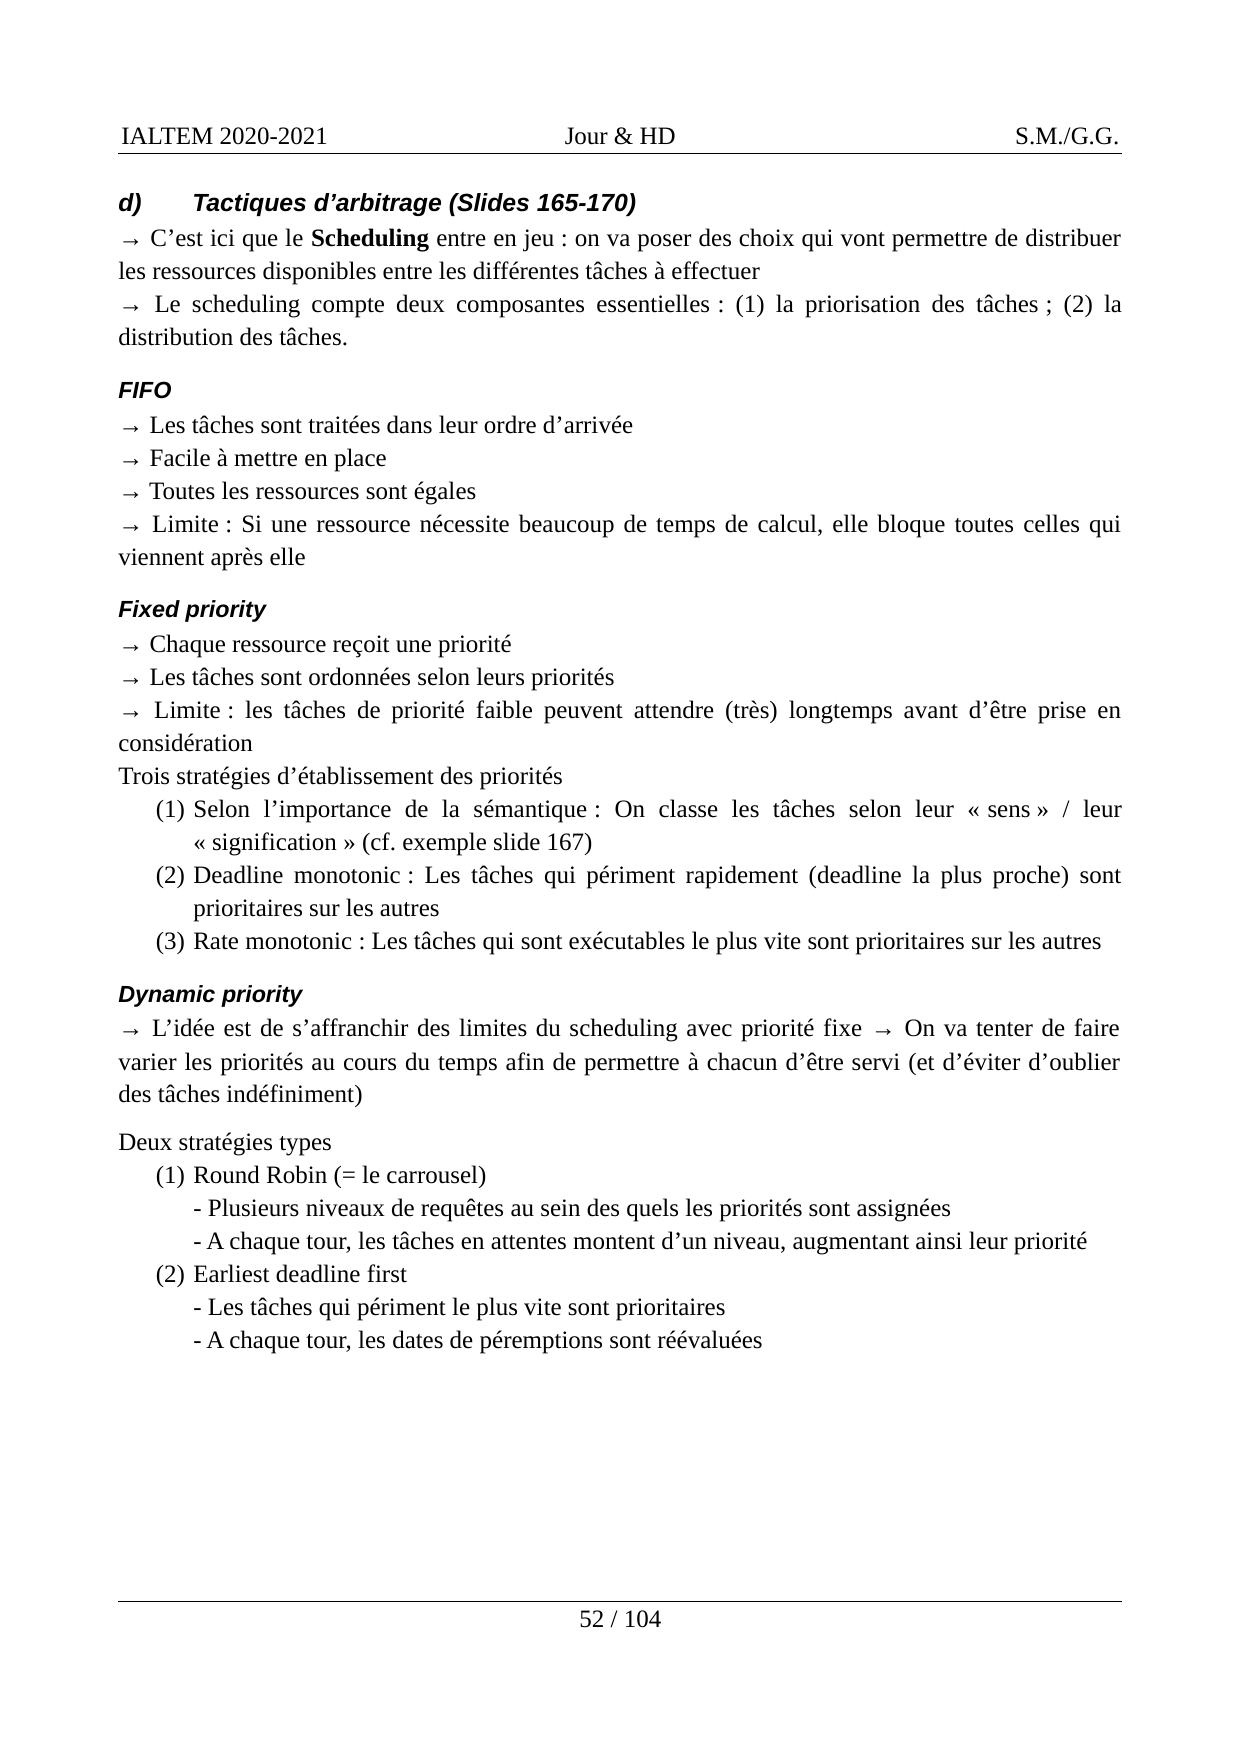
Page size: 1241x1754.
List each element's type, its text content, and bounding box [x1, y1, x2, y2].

subtitle FIFO [118, 377, 1122, 403]
subtitle Tactiques d’arbitrage (Slides 165-170) [118, 188, 1122, 217]
list Selon l’importance de la sémantique : On classe les tâches selon leur « sens » / leur « signification » (cf. exemple slide 167) [156, 794, 1122, 856]
list Earliest deadline first [156, 1259, 1122, 1288]
subtitle Fixed priority [118, 596, 1122, 623]
list Deadline monotonic : Les tâches qui périment rapidement (deadline la plus proche) sont prioritaires sur les autres [156, 860, 1122, 922]
list Round Robin (= le carrousel) [156, 1160, 1122, 1189]
text → Limite : Si une ressource nécessite beaucoup de temps de calcul, elle bloque toutes celles qui viennent après elle [118, 509, 1122, 571]
list Rate monotonic : Les tâches qui sont exécutables le plus vite sont prioritaires sur les autres [156, 926, 1122, 955]
text → Limite : les tâches de priorité faible peuvent attendre (très) longtemps avant d’être prise en considération [118, 695, 1122, 757]
text → C’est ici que le Scheduling entre en jeu : on va poser des choix qui vont permettre de distribuer les ressources disponibles entre les différentes tâches à effectuer [118, 223, 1122, 285]
subtitle Dynamic priority [118, 981, 1122, 1007]
list - A chaque tour, les tâches en attentes montent d’un niveau, augmentant ainsi leur priorité [156, 1226, 1122, 1255]
text Deux stratégies types [118, 1127, 1122, 1156]
text → Facile à mettre en place [118, 443, 1122, 471]
text → Le scheduling compte deux composantes essentielles : (1) la priorisation des tâches ; (2) la distribution des tâches. [118, 289, 1122, 351]
list - Plusieurs niveaux de requêtes au sein des quels les priorités sont assignées [156, 1193, 1122, 1222]
text Trois stratégies d’établissement des priorités [118, 761, 1122, 790]
text → Chaque ressource reçoit une priorité [118, 629, 1122, 658]
text → Les tâches sont ordonnées selon leurs priorités [118, 662, 1122, 691]
list - A chaque tour, les dates de péremptions sont réévaluées [156, 1325, 1122, 1354]
text → Les tâches sont traitées dans leur ordre d’arrivée [118, 410, 1122, 438]
text → Toutes les ressources sont égales [118, 476, 1122, 504]
text → L’idée est de s’affranchir des limites du scheduling avec priorité fixe → On va tenter de faire varier les priorités au cours du temps afin de permettre à chacun d’être servi (et d’éviter d’oublier des tâches indéfiniment) [118, 1013, 1122, 1108]
list - Les tâches qui périment le plus vite sont prioritaires [156, 1292, 1122, 1321]
